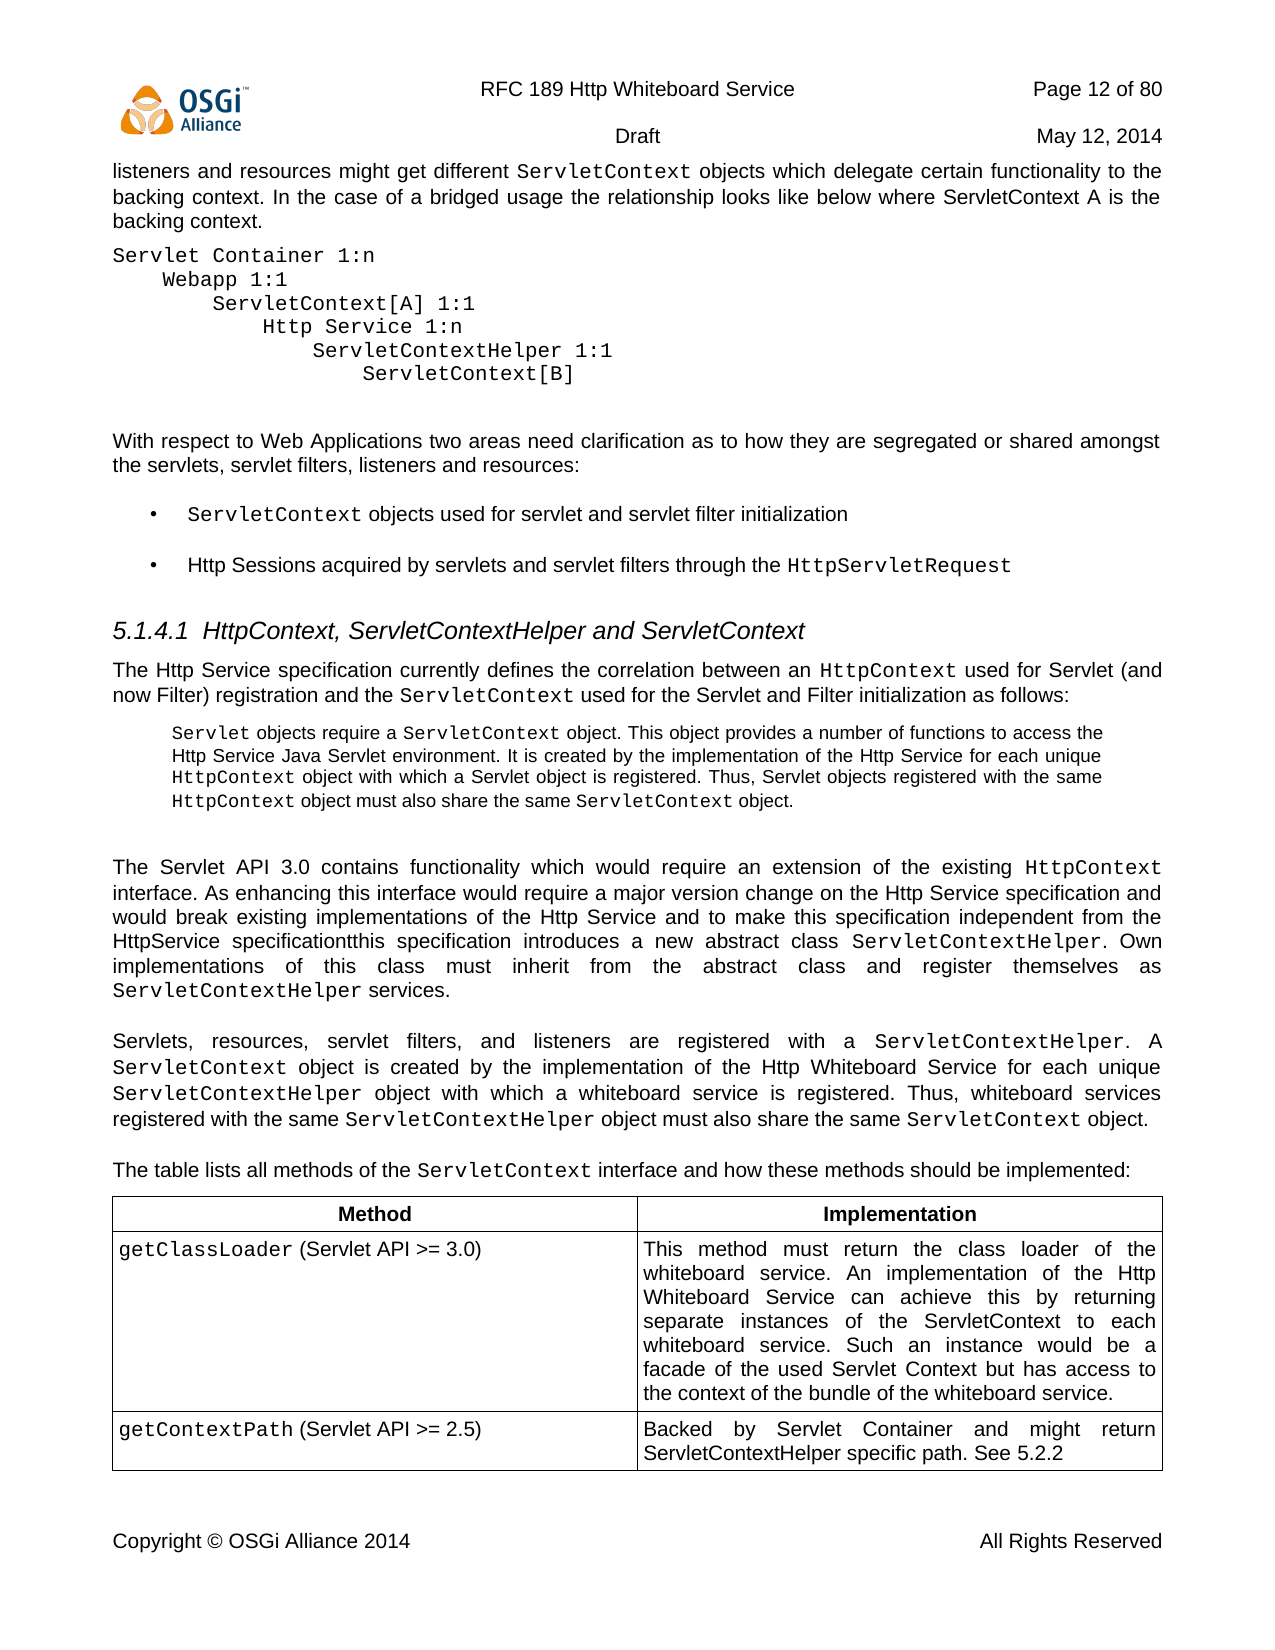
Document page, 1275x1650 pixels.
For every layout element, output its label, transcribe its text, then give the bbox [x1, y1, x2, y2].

text The Servlet API 3.0 contains functionality which would require an extension of the existing HttpContext interface. As enhancing this interface would require a major version change on the Http Service specification and would break existing implementations of the Http Service and to make this specification independent from the HttpService specificationtthis specification introduces a new abstract class ServletContextHelper. Own implementations of this class must inherit from the abstract class and register themselves as ServletContextHelper services. [112, 855, 1162, 1004]
text Servlets, resources, servlet filters, and listeners are registered with a ServletContextHelper. A ServletContext object is created by the implementation of the Http Whiteboard Service for each unique ServletContextHelper object with which a whiteboard service is registered. Thus, whiteboard services registered with the same ServletContextHelper object must also share the same ServletContext object. [112, 1029, 1162, 1132]
text Servlet objects require a ServletContext object. This object provides a number of functions to access the Http Service Java Servlet environment. It is created by the implementation of the Http Service for each unique HttpContext object with which a Servlet object is registered. Thus, Servlet objects registered with the same HttpContext object must also share the same ServletContext object. [172, 722, 1103, 813]
table_cell This method must return the class loader of the whiteboard service. An implementation of the Http Whiteboard Service can achieve this by returning separate instances of the ServletContext to each whiteboard service. Such an instance would be a facade of the used Servlet Context but has access to the context of the bundle of the whiteboard service. [638, 1232, 1162, 1411]
table_header Implementation [638, 1197, 1162, 1231]
list ServletContext objects used for servlet and servlet filter initialization [150, 502, 1162, 528]
text The table lists all methods of the ServletContext interface and how these methods should be implemented: [112, 1157, 1162, 1183]
picture [113, 78, 257, 142]
table_cell getClassLoader (Servlet API >= 3.0) [113, 1232, 637, 1411]
text The Http Service specification currently defines the correlation between an HttpContext used for Servlet (and now Filter) registration and the ServletContext used for the Servlet and Filter initialization as follows: [112, 657, 1162, 709]
text Webapp 1:1 [112, 269, 1162, 292]
text ServletContextHelper 1:1 [112, 340, 1162, 363]
text ServletContext[B] [112, 363, 1162, 387]
table_header Method [113, 1197, 637, 1231]
table_cell Backed by Servlet Container and might return ServletContextHelper specific path. See 5.2.2 [638, 1412, 1162, 1470]
table_cell getContextPath (Servlet API >= 2.5) [113, 1412, 637, 1470]
text ServletContext[A] 1:1 [112, 292, 1162, 316]
text Http Service 1:n [112, 316, 1162, 340]
subtitle HttpContext, ServletContextHelper and ServletContext [112, 616, 1162, 645]
text Servlet Container 1:n [112, 245, 1162, 269]
text listeners and resources might get different ServletContext objects which delegate certain functionality to the backing context. In the case of a bridged usage the relationship looks like below where ServletContext A is the backing context. [112, 159, 1162, 233]
list Http Sessions acquired by servlets and servlet filters through the HttpServletRequest [150, 553, 1162, 579]
text With respect to Web Applications two areas need clarification as to how they are segregated or shared amongst the servlets, servlet filters, listeners and resources: [112, 429, 1162, 477]
